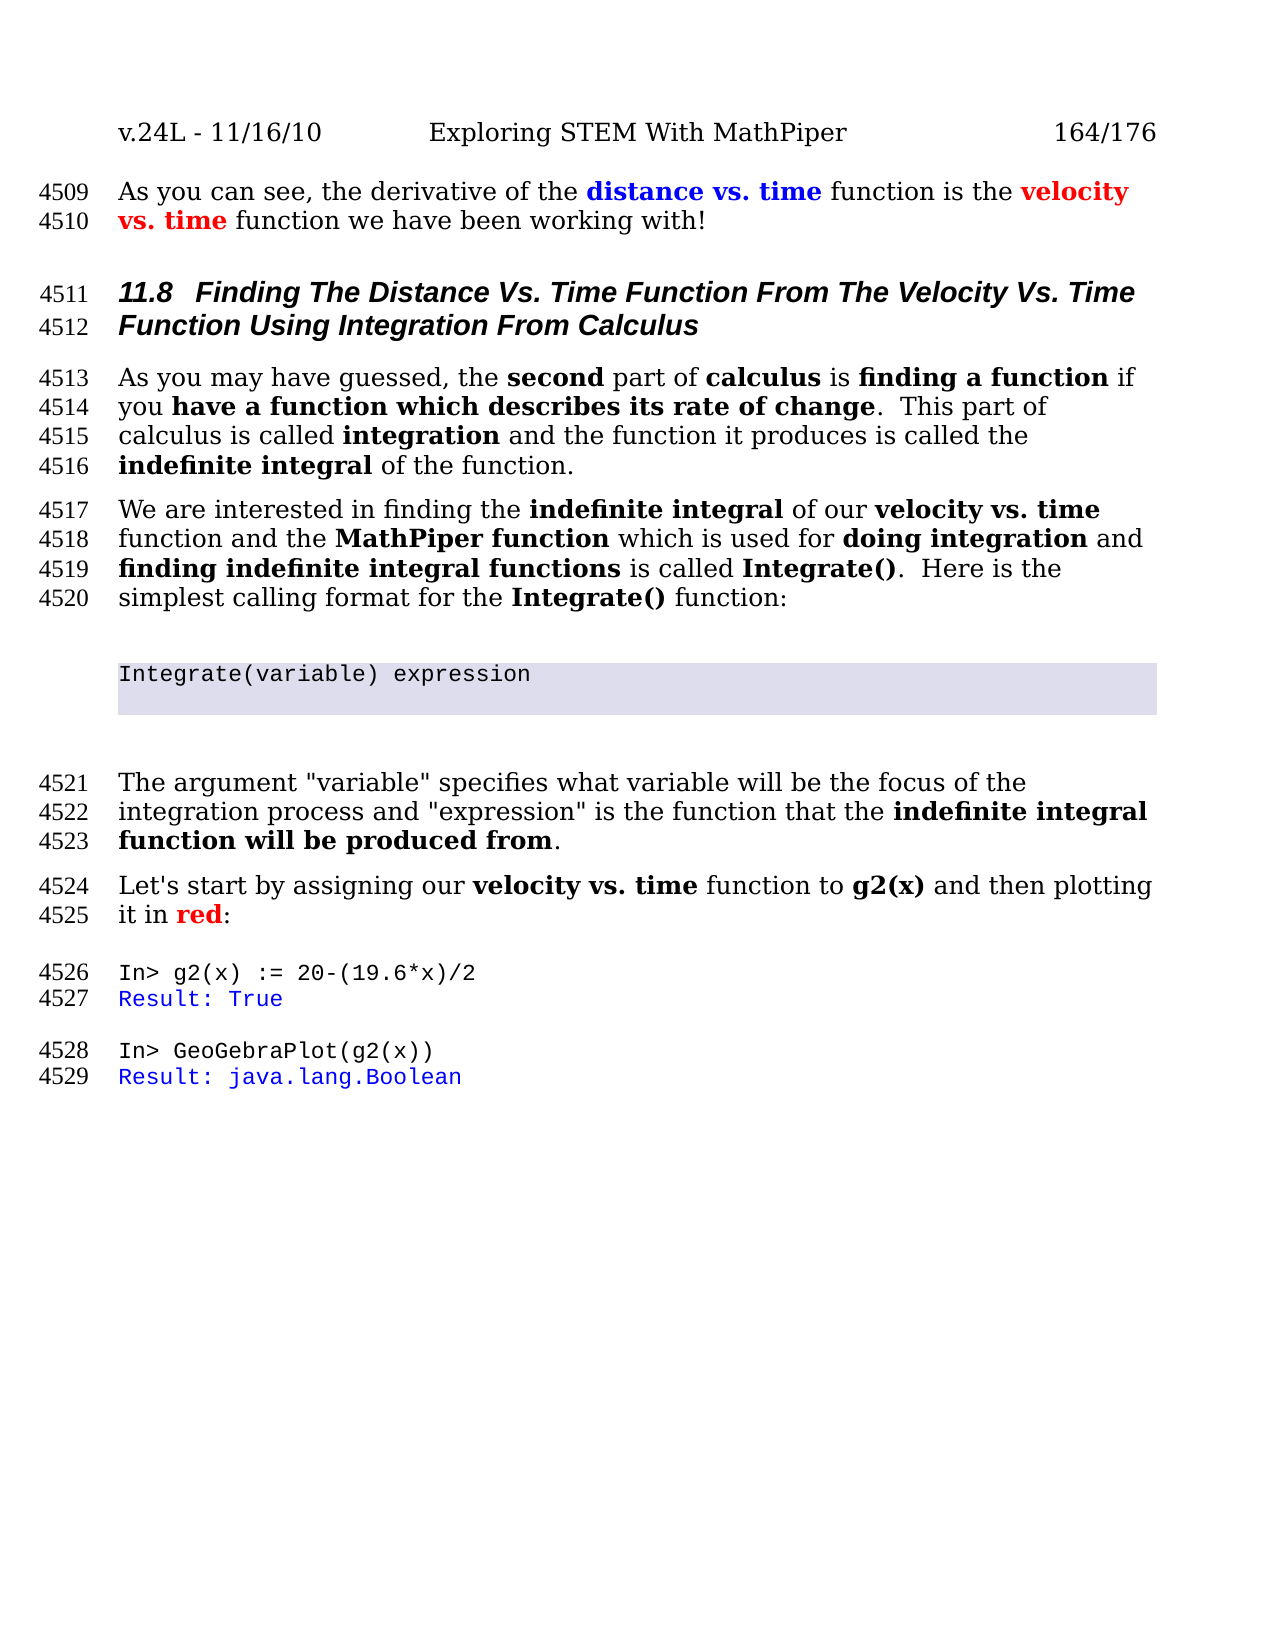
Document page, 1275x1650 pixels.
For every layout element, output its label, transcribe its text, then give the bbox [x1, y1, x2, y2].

text As you can see, the derivative of the distance vs. time function is the velocity vs. time function we have been working with! [118, 177, 1157, 236]
text Result: java.lang.Boolean [118, 1065, 1157, 1091]
text In> GeoGebraPlot(g2(x)) [118, 1039, 1157, 1065]
text Result: True [118, 987, 1157, 1013]
subtitle Finding The Distance Vs. Time Function From The Velocity Vs. Time Function Using Integration From Calculus [118, 274, 1157, 342]
text We are interested in finding the indefinite integral of our velocity vs. time function and the MathPiper function which is used for doing integration and finding indefinite integral functions is called Integrate(). Here is the simplest calling format for the Integrate() function: [118, 495, 1157, 613]
text The argument "variable" specifies what variable will be the focus of the integration process and "expression" is the function that the indefinite integral function will be produced from. [118, 768, 1157, 856]
text In> g2(x) := 20-(19.6*x)/2 [118, 961, 1157, 987]
text As you may have guessed, the second part of calculus is finding a function if you have a function which describes its rate of change. This part of calculus is called integration and the function it produces is called the indefinite integral of the function. [118, 363, 1157, 480]
text Let's start by assigning our velocity vs. time function to g2(x) and then plotting it in red: [118, 871, 1157, 929]
table_header Integrate(variable) expression [118, 663, 1157, 715]
